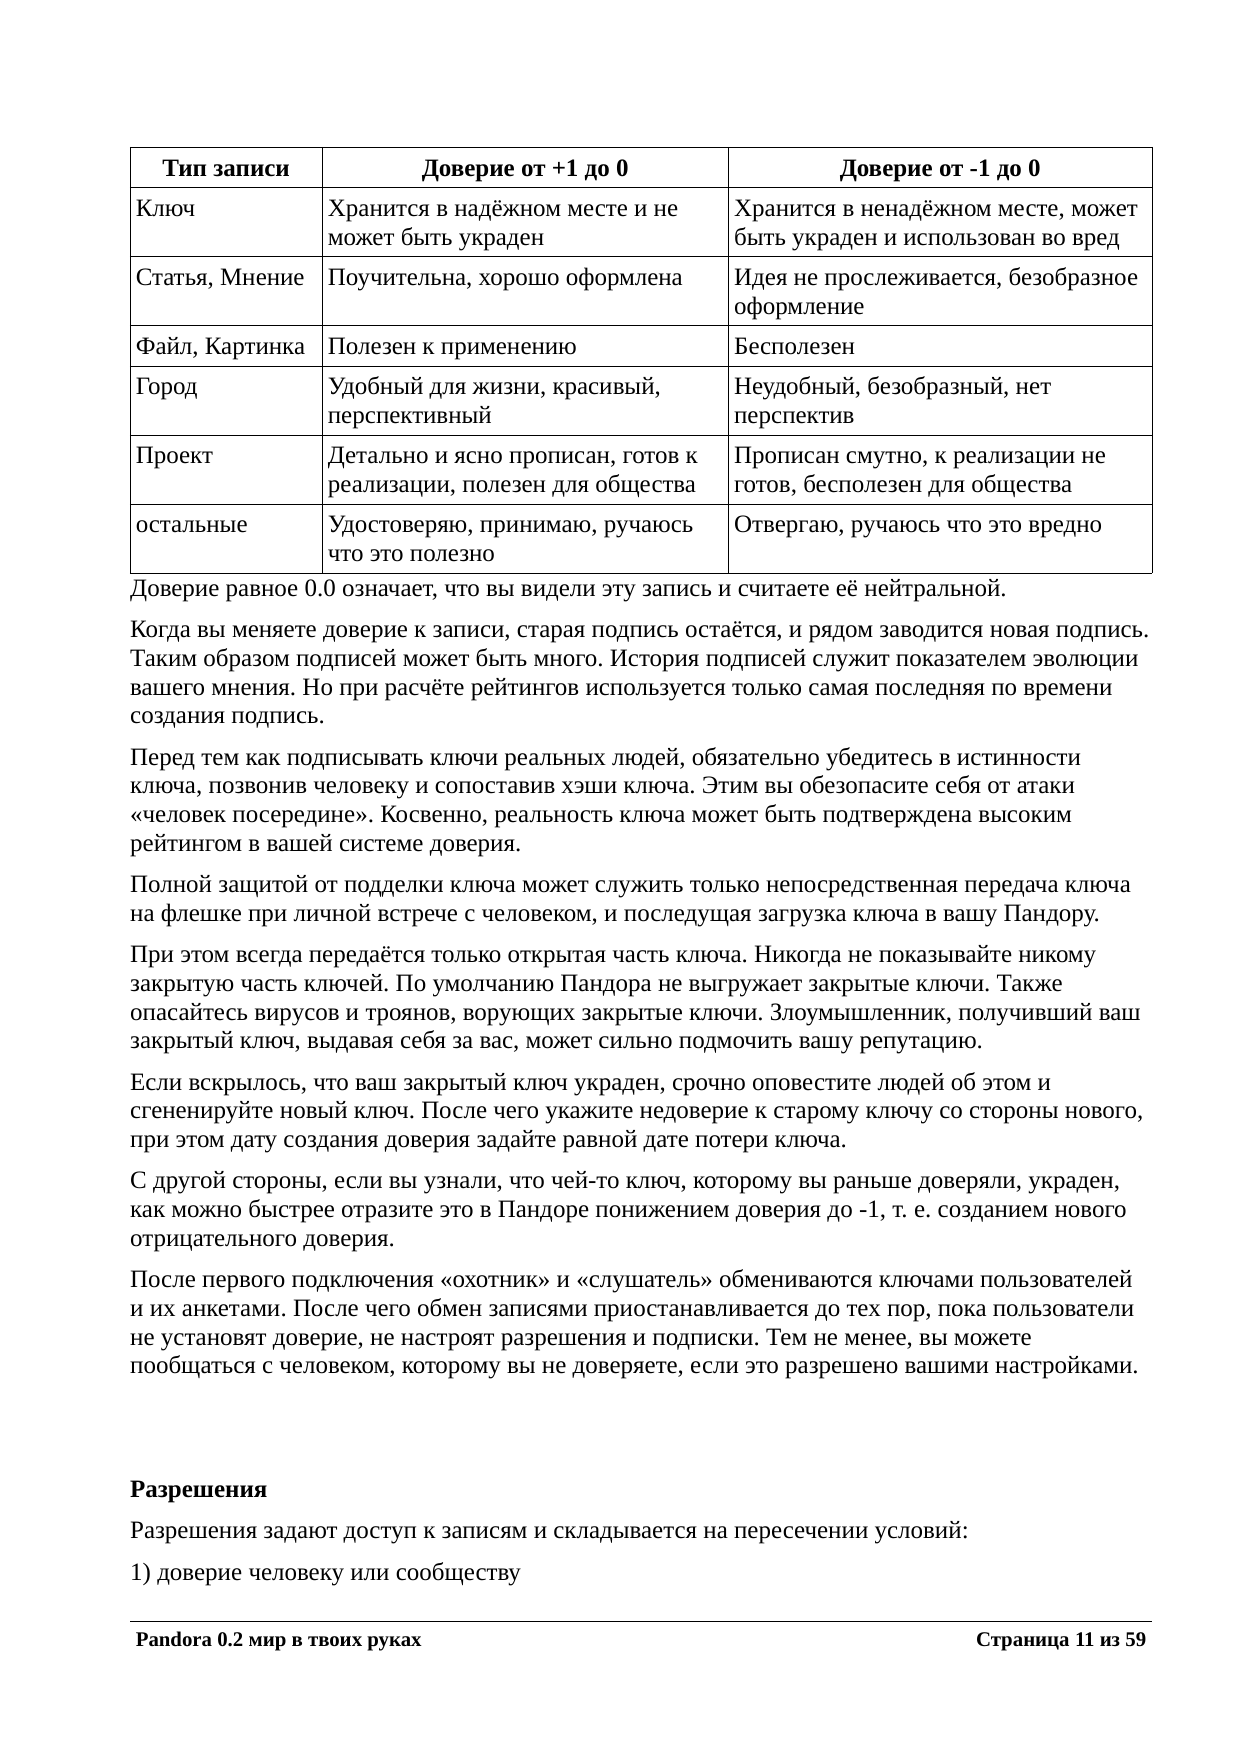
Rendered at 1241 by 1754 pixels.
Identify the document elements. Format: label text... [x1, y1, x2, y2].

text Полной защитой от подделки ключа может служить только непосредственная передача ключа на флешке при личной встрече с человеком, и последущая загрузка ключа в вашу Пандору. [130, 869, 1152, 927]
text Перед тем как подписывать ключи реальных людей, обязательно убедитесь в истинности ключа, позвонив человеку и сопоставив хэши ключа. Этим вы обезопасите себя от атаки «человек посередине». Косвенно, реальность ключа может быть подтверждена высоким рейтингом в вашей системе доверия. [130, 742, 1152, 857]
table_cell Прописан смутно, к реализации не готов, бесполезен для общества [729, 436, 1152, 504]
table_cell Проект [131, 436, 322, 504]
table_cell Идея не прослеживается, безобразное оформление [729, 257, 1152, 325]
text С другой стороны, если вы узнали, что чей-то ключ, которому вы раньше доверяли, украден, как можно быстрее отразите это в Пандоре понижением доверия до -1, т. е. созданием нового отрицательного доверия. [130, 1165, 1152, 1252]
table_cell остальные [131, 505, 322, 573]
table_cell Файл, Картинка [131, 326, 322, 366]
table_header Доверие от -1 до 0 [729, 148, 1152, 187]
table_cell Город [131, 367, 322, 434]
table_cell Детально и ясно прописан, готов к реализации, полезен для общества [323, 436, 728, 504]
text 1) доверие человеку или сообществу [130, 1557, 1152, 1585]
text Если вскрылось, что ваш закрытый ключ украден, срочно оповестите людей об этом и сгененируйте новый ключ. После чего укажите недоверие к старому ключу со стороны нового, при этом дату создания доверия задайте равной дате потери ключа. [130, 1067, 1152, 1153]
table_cell Ключ [131, 188, 322, 256]
text Разрешения задают доступ к записям и складывается на пересечении условий: [130, 1515, 1152, 1544]
table_cell Полезен к применению [323, 326, 728, 366]
text Разрешения [130, 1474, 1152, 1503]
table_cell Удобный для жизни, красивый, перспективный [323, 367, 728, 434]
table_header Доверие от +1 до 0 [323, 148, 728, 187]
text Доверие равное 0.0 означает, что вы видели эту запись и считаете её нейтральной. [130, 574, 1152, 602]
table_cell Статья, Мнение [131, 257, 322, 325]
table_cell Удостоверяю, принимаю, ручаюсь что это полезно [323, 505, 728, 573]
table_cell Бесполезен [729, 326, 1152, 366]
table_header Тип записи [131, 148, 322, 187]
text При этом всегда передаётся только открытая часть ключа. Никогда не показывайте никому закрытую часть ключей. По умолчанию Пандора не выгружает закрытые ключи. Также опасайтесь вирусов и троянов, ворующих закрытые ключи. Злоумышленник, получивший ваш закрытый ключ, выдавая себя за вас, может сильно подмочить вашу репутацию. [130, 939, 1152, 1054]
table_cell Хранится в ненадёжном месте, может быть украден и использован во вред [729, 188, 1152, 256]
table_cell Поучительна, хорошо оформлена [323, 257, 728, 325]
text После первого подключения «охотник» и «слушатель» обмениваются ключами пользователей и их анкетами. После чего обмен записями приостанавливается до тех пор, пока пользователи не установят доверие, не настроят разрешения и подписки. Тем не менее, вы можете пообщаться с человеком, которому вы не доверяете, если это разрешено вашими настройками. [130, 1264, 1152, 1379]
text Когда вы меняете доверие к записи, старая подпись остаётся, и рядом заводится новая подпись. Таким образом подписей может быть много. История подписей служит показателем эволюции вашего мнения. Но при расчёте рейтингов используется только самая последняя по времени создания подпись. [130, 614, 1152, 729]
table_cell Неудобный, безобразный, нет перспектив [729, 367, 1152, 434]
table_cell Отвергаю, ручаюсь что это вредно [729, 505, 1152, 573]
table_cell Хранится в надёжном месте и не может быть украден [323, 188, 728, 256]
